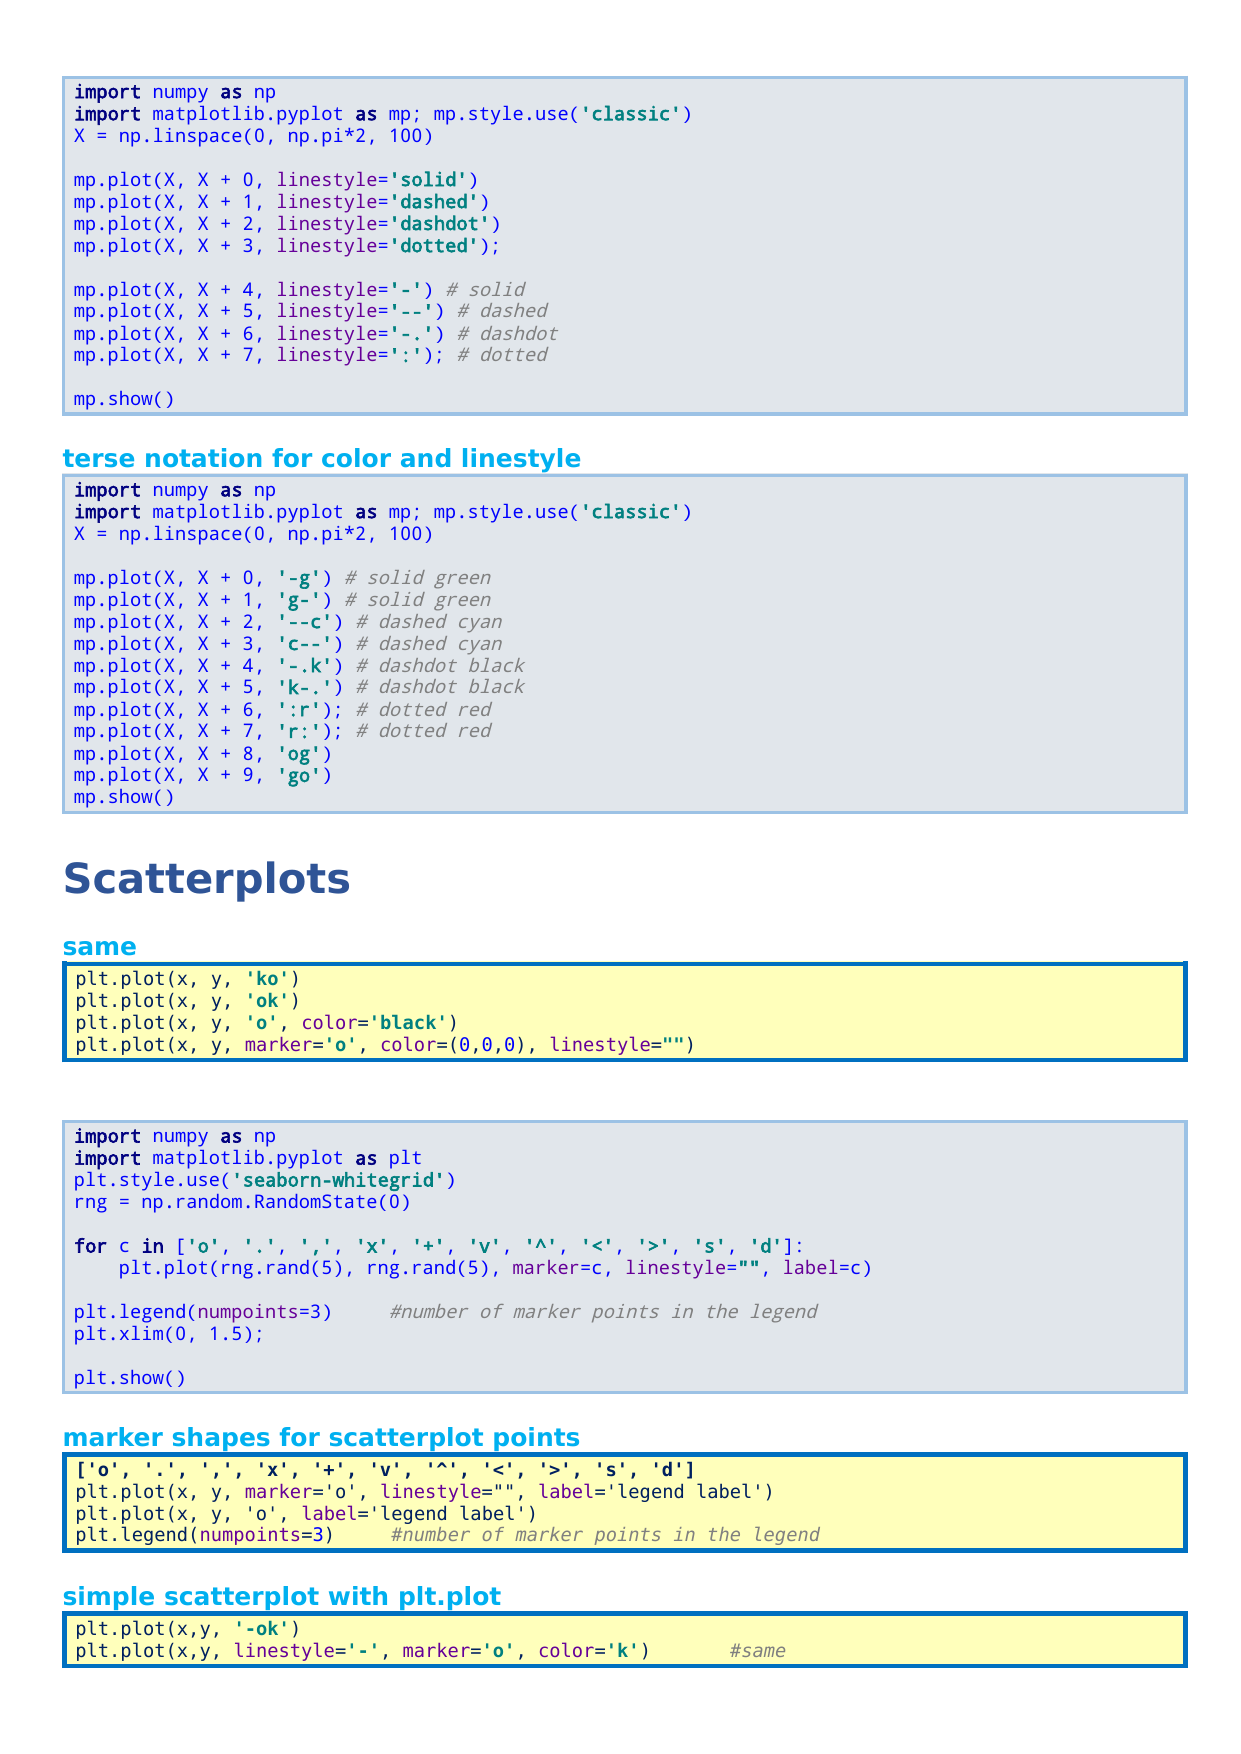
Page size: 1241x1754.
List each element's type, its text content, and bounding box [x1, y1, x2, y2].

title same [62, 932, 1188, 961]
text import numpy as np import matplotlib.pyplot as plt plt.style.use('seaborn-whitegrid') rng = np.random.RandomState(0) for c in ['o', '.', ',', 'x', '+', 'v', '^', '<', '>', 's', 'd']: plt.plot(rng.rand(5), rng.rand(5), marker=c, linestyle="", label=c) plt.legend(numpoints=3) #number of marker points in the legend plt.xlim(0, 1.5); plt.show() [65, 1123, 1184, 1391]
title terse notation for color and linestyle [62, 444, 1188, 473]
text plt.plot(x, y, 'o', label='legend label') [67, 1496, 1183, 1518]
title marker shapes for scatterplot points [62, 1423, 1188, 1452]
text import numpy as np import matplotlib.pyplot as mp; mp.style.use('classic') X = np.linspace(0, np.pi*2, 100) mp.plot(X, X + 0, '-g') # solid green mp.plot(X, X + 1, 'g-') # solid green mp.plot(X, X + 2, '--c') # dashed cyan mp.plot(X, X + 3, 'c--') # dashed cyan mp.plot(X, X + 4, '-.k') # dashdot black mp.plot(X, X + 5, 'k-.') # dashdot black mp.plot(X, X + 6, ':r'); # dotted red mp.plot(X, X + 7, 'r:'); # dotted red mp.plot(X, X + 8, 'og') mp.plot(X, X + 9, 'go') mp.show() [65, 477, 1184, 811]
text plt.plot(x, y, 'ok') [67, 983, 1183, 1005]
title simple scatterplot with plt.plot [62, 1582, 1188, 1611]
text plt.plot(x, y, 'ko') [67, 966, 1183, 983]
text ['o', '.', ',', 'x', '+', 'v', '^', '<', '>', 's', 'd'] [67, 1457, 1183, 1474]
text Scatterplots [62, 855, 1188, 903]
text plt.legend(numpoints=3) #number of marker points in the legend [67, 1518, 1183, 1548]
text import numpy as np import matplotlib.pyplot as mp; mp.style.use('classic') X = np.linspace(0, np.pi*2, 100) mp.plot(X, X + 0, linestyle='solid') mp.plot(X, X + 1, linestyle='dashed') mp.plot(X, X + 2, linestyle='dashdot') mp.plot(X, X + 3, linestyle='dotted'); mp.plot(X, X + 4, linestyle='-') # solid mp.plot(X, X + 5, linestyle='--') # dashed mp.plot(X, X + 6, linestyle='-.') # dashdot mp.plot(X, X + 7, linestyle=':'); # dotted mp.show() [65, 79, 1184, 412]
text plt.plot(x, y, marker='o', linestyle="", label='legend label') [67, 1474, 1183, 1496]
text plt.plot(x,y, '-ok') plt.plot(x,y, linestyle='-', marker='o', color='k') #same [67, 1616, 1183, 1664]
text plt.plot(x, y, 'o', color='black') plt.plot(x, y, marker='o', color=(0,0,0), linestyle="") [67, 1005, 1183, 1058]
